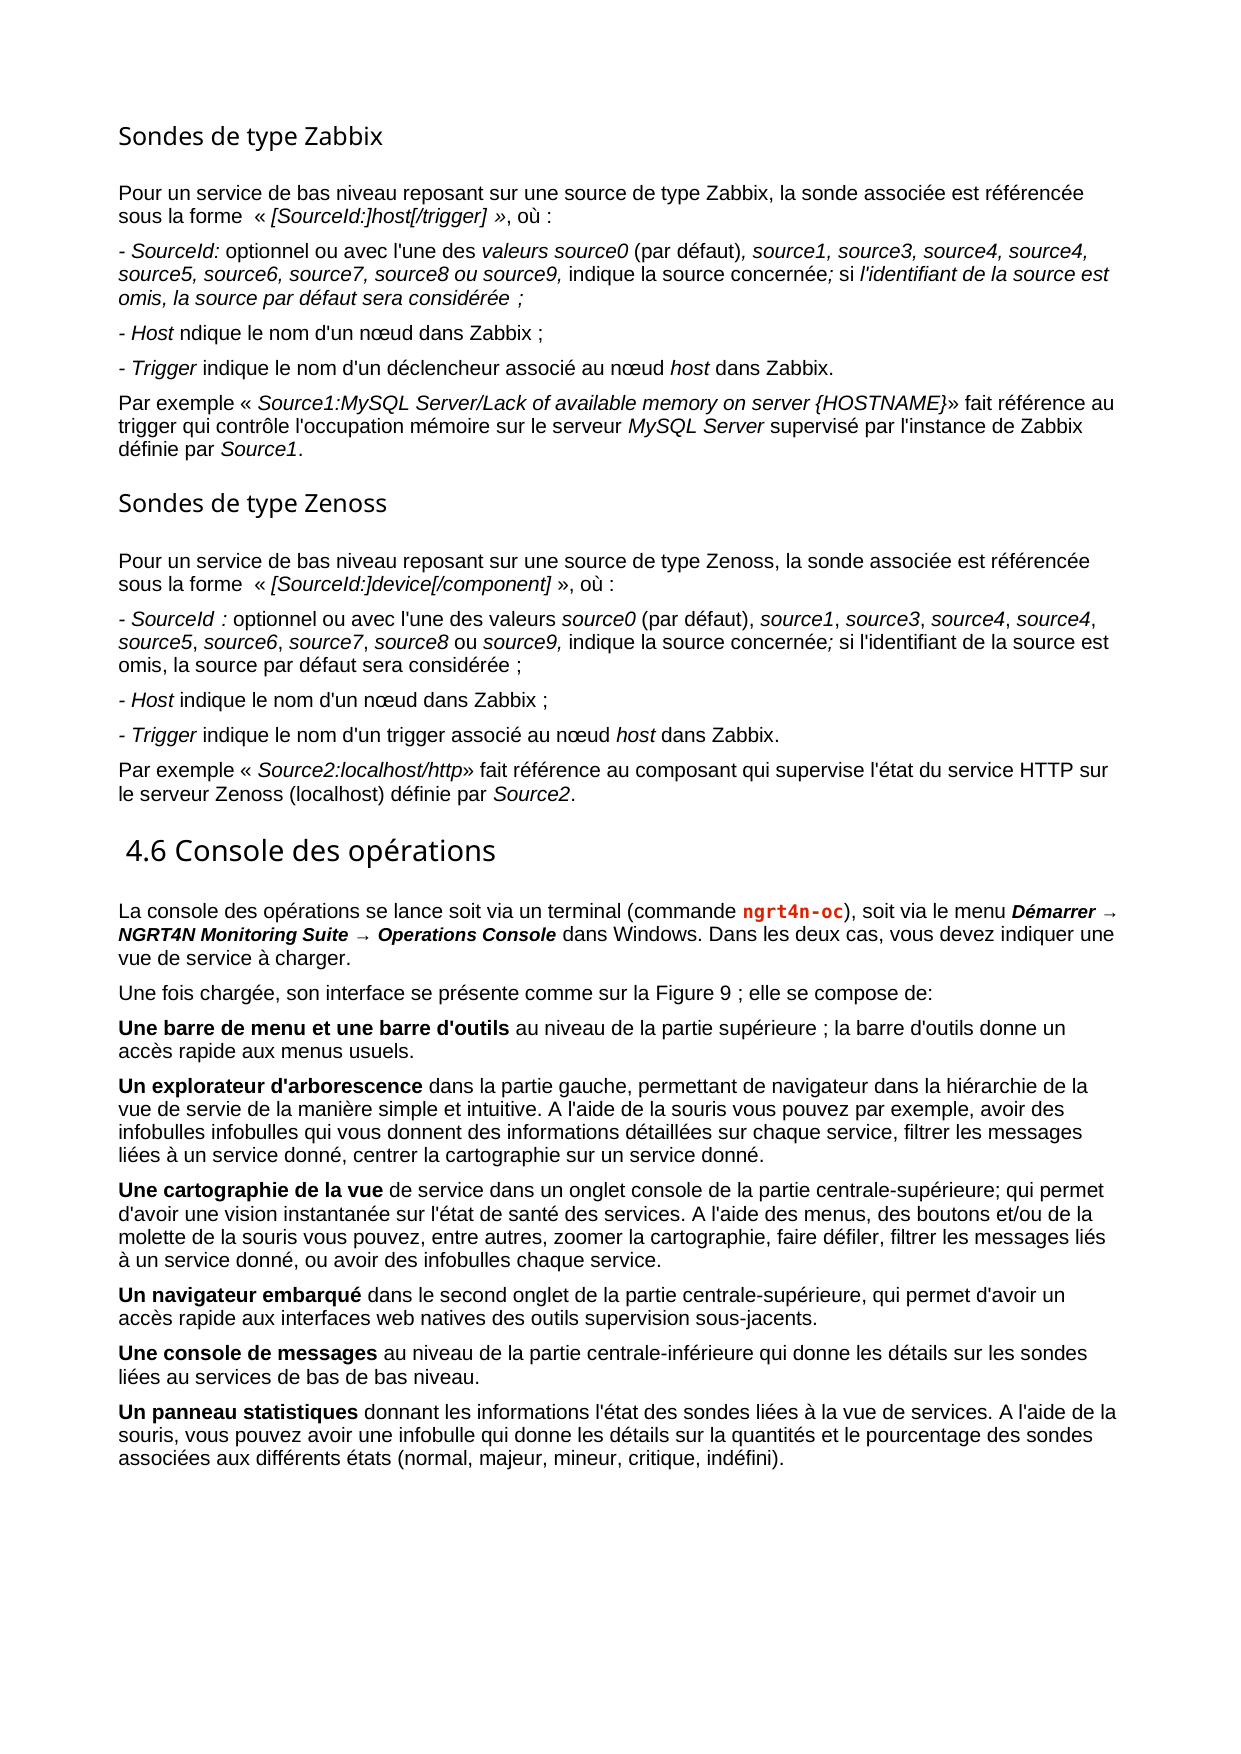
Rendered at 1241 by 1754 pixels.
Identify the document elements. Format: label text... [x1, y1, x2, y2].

text Par exemple « Source1:MySQL Server/Lack of available memory on server {HOSTNAME}» fait référence au trigger qui contrôle l'occupation mémoire sur le serveur MySQL Server supervisé par l'instance de Zabbix définie par Source1. [118, 391, 1122, 461]
text Un explorateur d'arborescence dans la partie gauche, permettant de navigateur dans la hiérarchie de la vue de servie de la manière simple et intuitive. A l'aide de la souris vous pouvez par exemple, avoir des infobulles infobulles qui vous donnent des informations détaillées sur chaque service, filtrer les messages liées à un service donné, centrer la cartographie sur un service donné. [118, 1074, 1122, 1167]
text Une console de messages au niveau de la partie centrale-inférieure qui donne les détails sur les sondes liées au services de bas de bas niveau. [118, 1342, 1122, 1388]
text - SourceId : optionnel ou avec l'une des valeurs source0 (par défaut), source1, source3, source4, source4, source5, source6, source7, source8 ou source9, indique la source concernée; si l'identifiant de la source est omis, la source par défaut sera considérée ; [118, 608, 1122, 677]
text - Host ndique le nom d'un nœud dans Zabbix ; [118, 321, 1122, 344]
text - Trigger indique le nom d'un trigger associé au nœud host dans Zabbix. [118, 724, 1122, 747]
text Un navigateur embarqué dans le second onglet de la partie centrale-supérieure, qui permet d'avoir un accès rapide aux interfaces web natives des outils supervision sous-jacents. [118, 1284, 1122, 1330]
text - SourceId: optionnel ou avec l'une des valeurs source0 (par défaut), source1, source3, source4, source4, source5, source6, source7, source8 ou source9, indique la source concernée; si l'identifiant de la source est omis, la source par défaut sera considérée ; [118, 240, 1122, 309]
text Pour un service de bas niveau reposant sur une source de type Zenoss, la sonde associée est référencée sous la forme « [SourceId:]device[/component] », où : [118, 549, 1122, 596]
text Une barre de menu et une barre d'outils au niveau de la partie supérieure ; la barre d'outils donne un accès rapide aux menus usuels. [118, 1016, 1122, 1063]
subtitle Console des opérations [118, 831, 1122, 870]
text - Host indique le nom d'un nœud dans Zabbix ; [118, 689, 1122, 712]
text La console des opérations se lance soit via un terminal (commande ngrt4n-oc), soit via le menu Démarrer → NGRT4N Monitoring Suite → Operations Console dans Windows. Dans les deux cas, vous devez indiquer une vue de service à charger. [118, 900, 1122, 969]
subtitle Sondes de type Zenoss [118, 486, 1122, 520]
subtitle Sondes de type Zabbix [118, 118, 1122, 152]
text Un panneau statistiques donnant les informations l'état des sondes liées à la vue de services. A l'aide de la souris, vous pouvez avoir une infobulle qui donne les détails sur la quantités et le pourcentage des sondes associées aux différents états (normal, majeur, mineur, critique, indéfini). [118, 1400, 1122, 1470]
text Une fois chargée, son interface se présente comme sur la Figure 9 ; elle se compose de: [118, 981, 1122, 1004]
text - Trigger indique le nom d'un déclencheur associé au nœud host dans Zabbix. [118, 356, 1122, 379]
text Pour un service de bas niveau reposant sur une source de type Zabbix, la sonde associée est référencée sous la forme « [SourceId:]host[/trigger] », où : [118, 182, 1122, 228]
text Par exemple « Source2:localhost/http» fait référence au composant qui supervise l'état du service HTTP sur le serveur Zenoss (localhost) définie par Source2. [118, 759, 1122, 806]
text Une cartographie de la vue de service dans un onglet console de la partie centrale-supérieure; qui permet d'avoir une vision instantanée sur l'état de santé des services. A l'aide des menus, des boutons et/ou de la molette de la souris vous pouvez, entre autres, zoomer la cartographie, faire défiler, filtrer les messages liés à un service donné, ou avoir des infobulles chaque service. [118, 1179, 1122, 1272]
